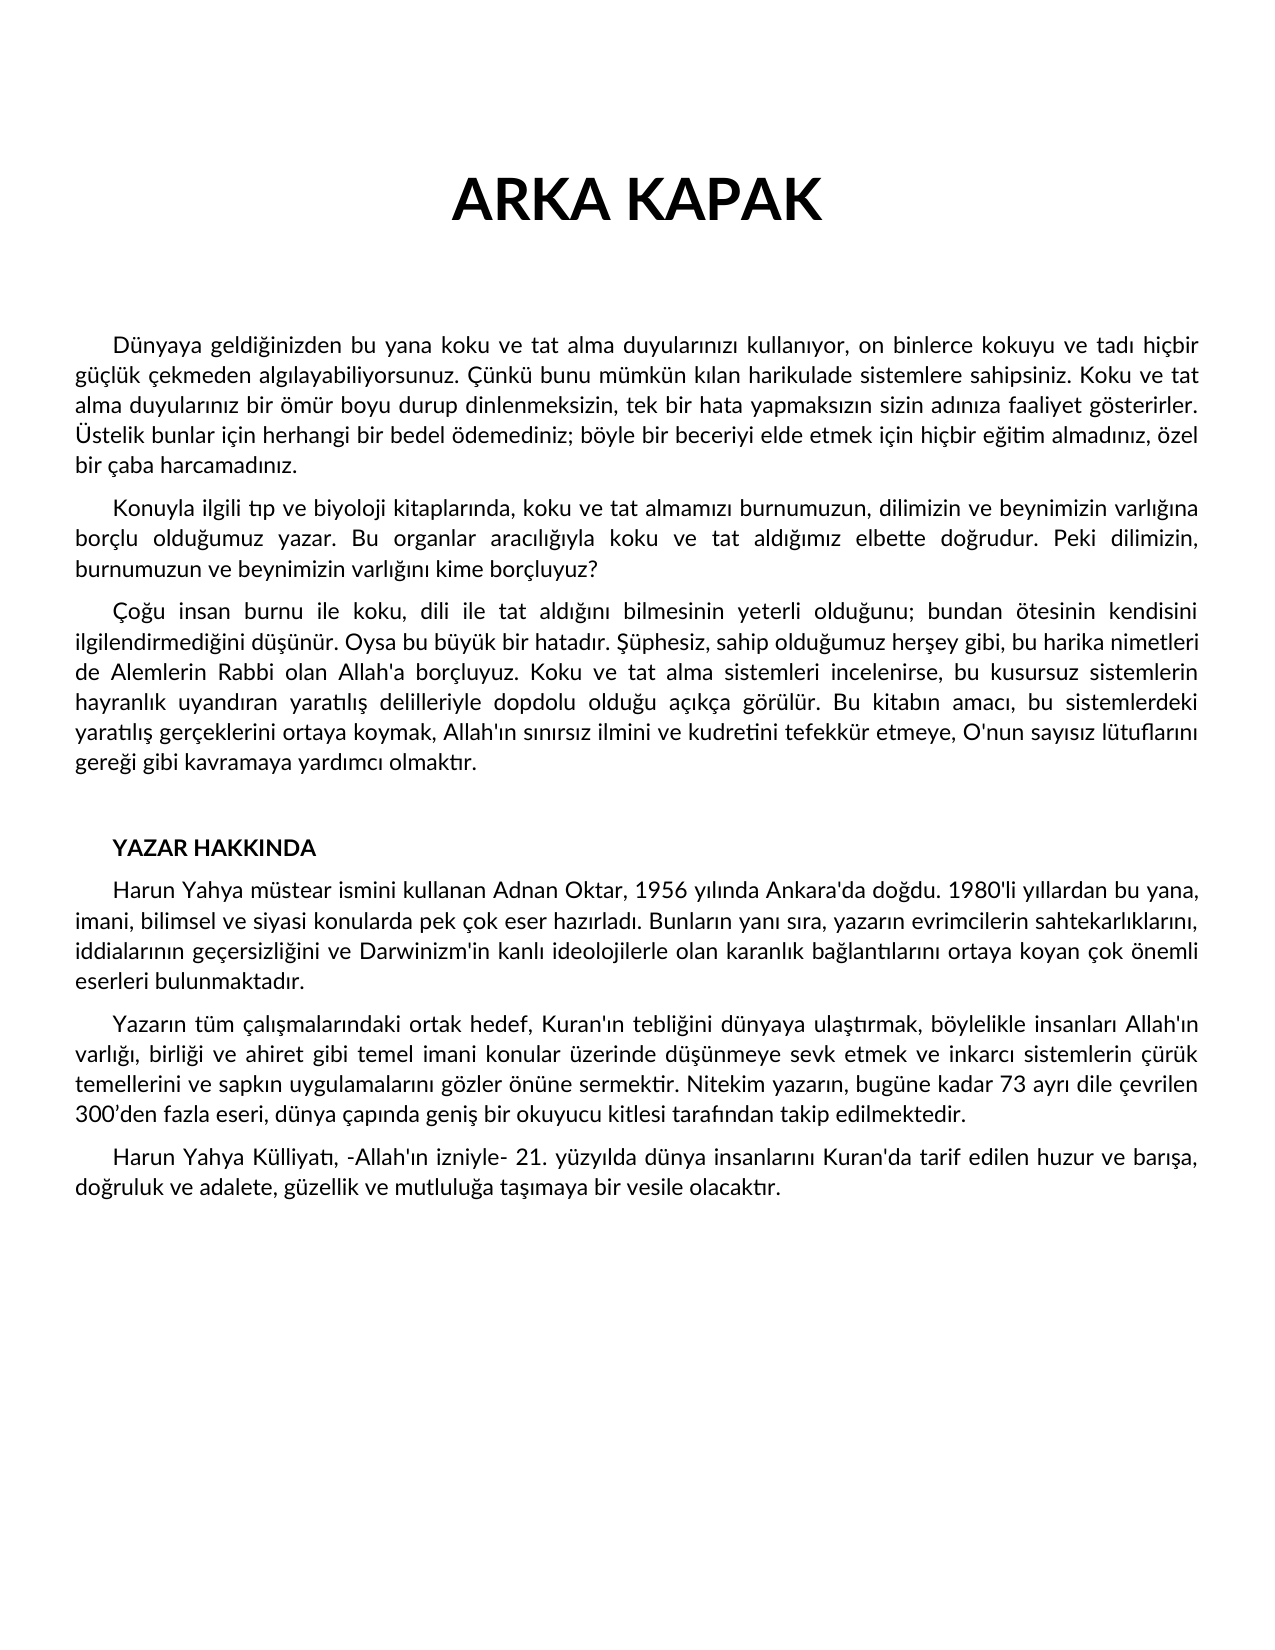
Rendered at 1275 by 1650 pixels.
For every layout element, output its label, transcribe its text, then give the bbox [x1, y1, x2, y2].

text Dünyaya geldiğinizden bu yana koku ve tat alma duyularınızı kullanıyor, on binlerce kokuyu ve tadı hiçbir güçlük çekmeden algılayabiliyorsunuz. Çünkü bunu mümkün kılan harikulade sistemlere sahipsiniz. Koku ve tat alma duyularınız bir ömür boyu durup dinlenmeksizin, tek bir hata yapmaksızın sizin adınıza faaliyet gösterirler. Üstelik bunlar için herhangi bir bedel ödemediniz; böyle bir beceriyi elde etmek için hiçbir eğitim almadınız, özel bir çaba harcamadınız. [75, 330, 1200, 479]
text Harun Yahya Külliyatı, -Allah'ın izniyle- 21. yüzyılda dünya insanlarını Kuran'da tarif edilen huzur ve barışa, doğruluk ve adalete, güzellik ve mutluluğa taşımaya bir vesile olacaktır. [75, 1143, 1200, 1201]
text Harun Yahya müstear ismini kullanan Adnan Oktar, 1956 yılında Ankara'da doğdu. 1980'li yıllardan bu yana, imani, bilimsel ve siyasi konularda pek çok eser hazırladı. Bunların yanı sıra, yazarın evrimcilerin sahtekarlıklarını, iddialarının geçersizliğini ve Darwinizm'in kanlı ideolojilerle olan karanlık bağlantılarını ortaya koyan çok önemli eserleri bulunmaktadır. [75, 876, 1200, 994]
text Çoğu insan burnu ile koku, dili ile tat aldığını bilmesinin yeterli olduğunu; bundan ötesinin kendisini ilgilendirmediğini düşünür. Oysa bu büyük bir hatadır. Şüphesiz, sahip olduğumuz herşey gibi, bu harika nimetleri de Alemlerin Rabbi olan Allah'a borçluyuz. Koku ve tat alma sistemleri incelenirse, bu kusursuz sistemlerin hayranlık uyandıran yaratılış delilleriyle dopdolu olduğu açıkça görülür. Bu kitabın amacı, bu sistemlerdeki yaratılış gerçeklerini ortaya koymak, Allah'ın sınırsız ilmini ve kudretini tefekkür etmeye, O'nun sayısız lütuflarını gereği gibi kavramaya yardımcı olmaktır. [75, 597, 1200, 776]
text Konuyla ilgili tıp ve biyoloji kitaplarında, koku ve tat almamızı burnumuzun, dilimizin ve beynimizin varlığına borçlu olduğumuz yazar. Bu organlar aracılığıyla koku ve tat aldığımız elbette doğrudur. Peki dilimizin, burnumuzun ve beynimizin varlığını kime borçluyuz? [75, 494, 1200, 582]
text YAZAR HAKKINDA [75, 833, 1200, 861]
text Yazarın tüm çalışmalarındaki ortak hedef, Kuran'ın tebliğini dünyaya ulaştırmak, böylelikle insanları Allah'ın varlığı, birliği ve ahiret gibi temel imani konular üzerinde düşünmeye sevk etmek ve inkarcı sistemlerin çürük temellerini ve sapkın uygulamalarını gözler önüne sermektir. Nitekim yazarın, bugüne kadar 73 ayrı dile çevrilen 300’den fazla eseri, dünya çapında geniş bir okuyucu kitlesi tarafından takip edilmektedir. [75, 1009, 1200, 1128]
subtitle ARKA KAPAK [75, 162, 1200, 232]
